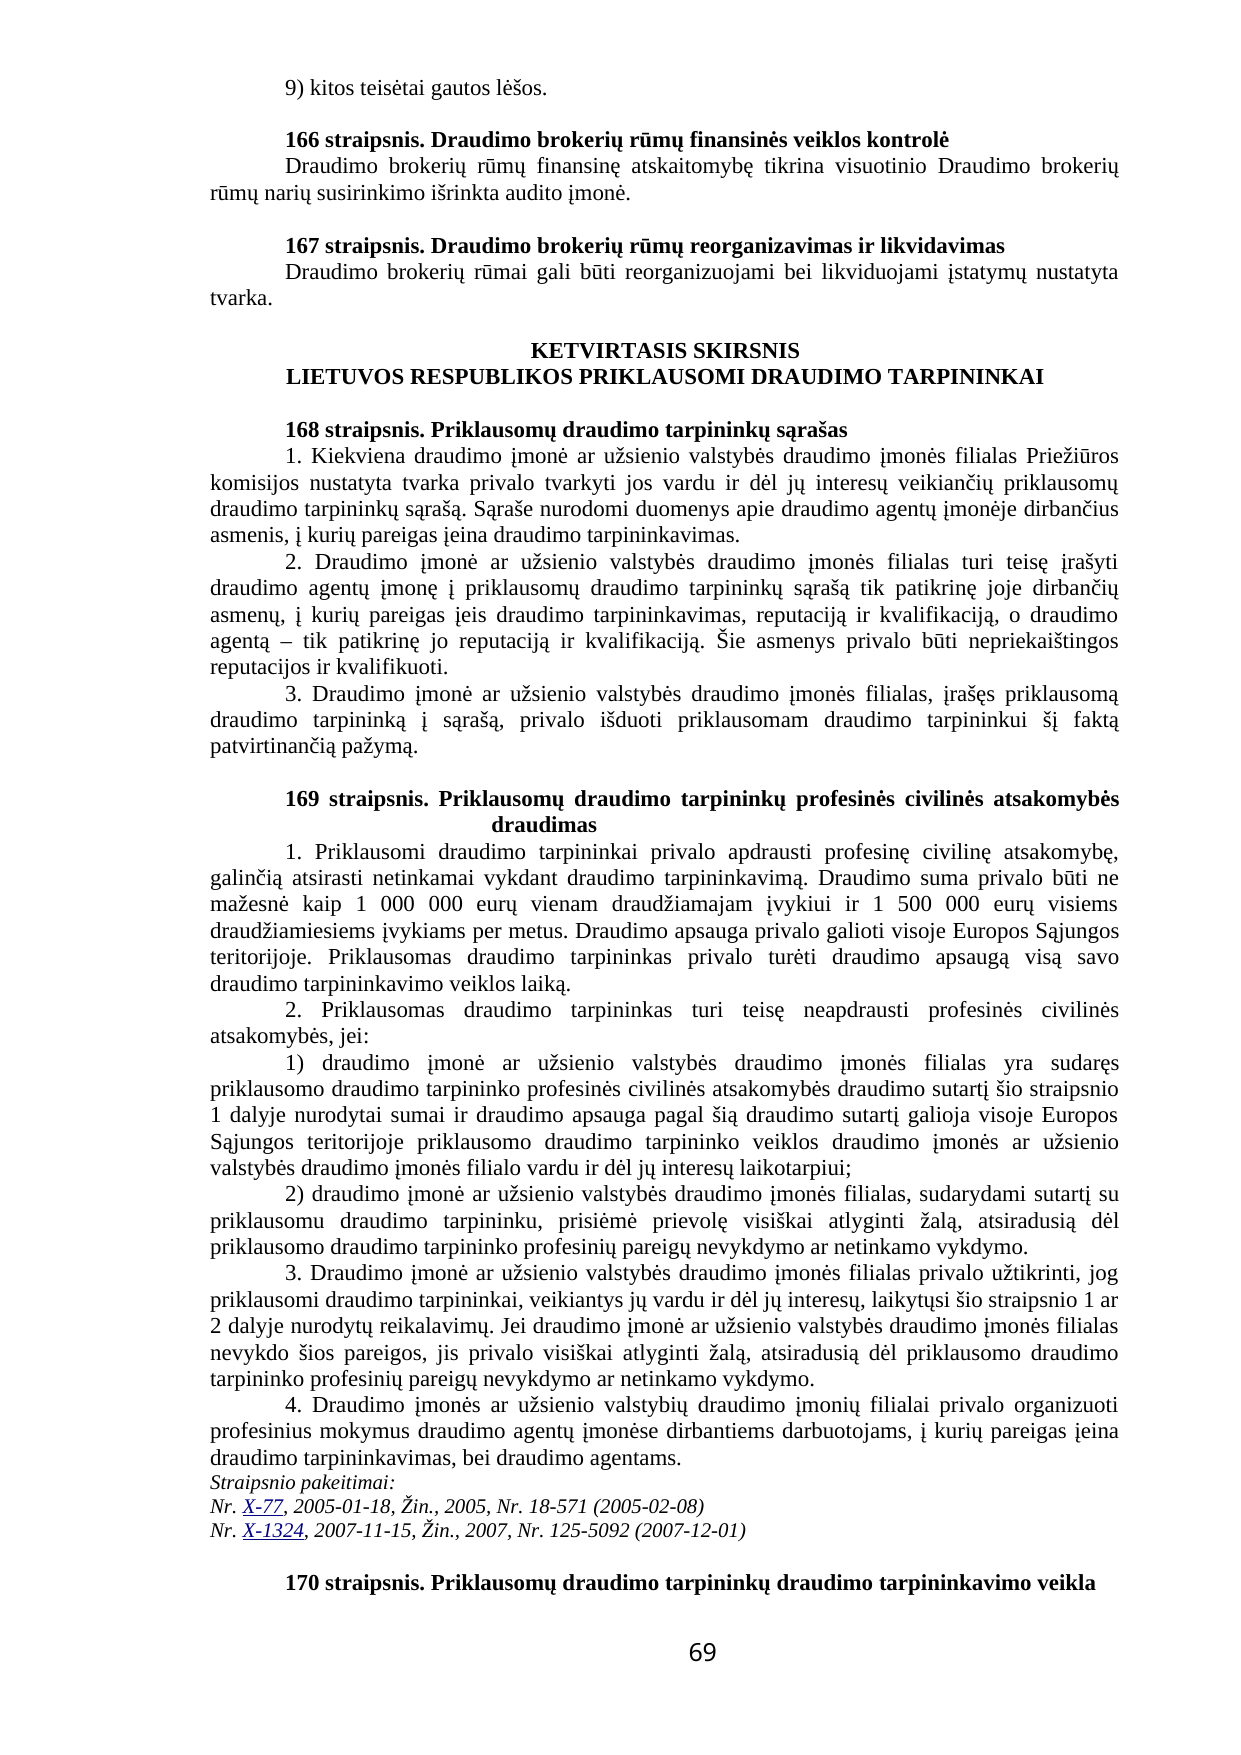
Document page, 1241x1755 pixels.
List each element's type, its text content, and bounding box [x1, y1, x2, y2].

text 4. Draudimo įmonės ar užsienio valstybių draudimo įmonių filialai privalo organizuoti profesinius mokymus draudimo agentų įmonėse dirbantiems darbuotojams, į kurių pareigas įeina draudimo tarpininkavimas, bei draudimo agentams. [210, 1391, 1120, 1470]
text 3. Draudimo įmonė ar užsienio valstybės draudimo įmonės filialas, įrašęs priklausomą draudimo tarpininką į sąrašą, privalo išduoti priklausomam draudimo tarpininkui šį faktą patvirtinančią pažymą. [210, 680, 1120, 759]
text 170 straipsnis. Priklausomų draudimo tarpininkų draudimo tarpininkavimo veikla [285, 1569, 1120, 1595]
text Draudimo brokerių rūmų finansinę atskaitomybę tikrina visuotinio Draudimo brokerių rūmų narių susirinkimo išrinkta audito įmonė. [210, 153, 1120, 205]
subtitle 168 straipsnis. Priklausomų draudimo tarpininkų sąrašas [210, 416, 1120, 442]
subtitle 166 straipsnis. Draudimo brokerių rūmų finansinės veiklos kontrolė [210, 126, 1120, 153]
text 167 straipsnis. Draudimo brokerių rūmų reorganizavimas ir likvidavimas [210, 232, 1120, 258]
text 2. Draudimo įmonė ar užsienio valstybės draudimo įmonės filialas turi teisę įrašyti draudimo agentų įmonę į priklausomų draudimo tarpininkų sąrašą tik patikrinę joje dirbančių asmenų, į kurių pareigas įeis draudimo tarpininkavimas, reputaciją ir kvalifikaciją, o draudimo agentą – tik patikrinę jo reputaciją ir kvalifikaciją. Šie asmenys privalo būti nepriekaištingos reputacijos ir kvalifikuoti. [210, 548, 1120, 680]
subtitle KETVIRTASIS SKIRSNIS [210, 337, 1120, 363]
text 1. Priklausomi draudimo tarpininkai privalo apdrausti profesinę civilinę atsakomybę, galinčią atsirasti netinkamai vykdant draudimo tarpininkavimą. Draudimo suma privalo būti ne mažesnė kaip 1 000 000 eurų vienam draudžiamajam įvykiui ir 1 500 000 eurų visiems draudžiamiesiems įvykiams per metus. Draudimo apsauga privalo galioti visoje Europos Sąjungos teritorijoje. Priklausomas draudimo tarpininkas privalo turėti draudimo apsaugą visą savo draudimo tarpininkavimo veiklos laiką. [210, 838, 1120, 996]
text LIETUVOS RESPUBLIKOS PRIKLAUSOMI DRAUDIMO TARPININKAI [210, 363, 1120, 390]
text 3. Draudimo įmonė ar užsienio valstybės draudimo įmonės filialas privalo užtikrinti, jog priklausomi draudimo tarpininkai, veikiantys jų vardu ir dėl jų interesų, laikytųsi šio straipsnio 1 ar 2 dalyje nurodytų reikalavimų. Jei draudimo įmonė ar užsienio valstybės draudimo įmonės filialas nevykdo šios pareigos, jis privalo visiškai atlyginti žalą, atsiradusią dėl priklausomo draudimo tarpininko profesinių pareigų nevykdymo ar netinkamo vykdymo. [210, 1259, 1120, 1391]
text 1) draudimo įmonė ar užsienio valstybės draudimo įmonės filialas yra sudaręs priklausomo draudimo tarpininko profesinės civilinės atsakomybės draudimo sutartį šio straipsnio 1 dalyje nurodytai sumai ir draudimo apsauga pagal šią draudimo sutartį galioja visoje Europos Sąjungos teritorijoje priklausomo draudimo tarpininko veiklos draudimo įmonės ar užsienio valstybės draudimo įmonės filialo vardu ir dėl jų interesų laikotarpiui; [210, 1049, 1120, 1180]
text Draudimo brokerių rūmai gali būti reorganizuojami bei likviduojami įstatymų nustatyta tvarka. [210, 258, 1120, 311]
text 1. Kiekviena draudimo įmonė ar užsienio valstybės draudimo įmonės filialas Priežiūros komisijos nustatyta tvarka privalo tvarkyti jos vardu ir dėl jų interesų veikiančių priklausomų draudimo tarpininkų sąrašą. Sąraše nurodomi duomenys apie draudimo agentų įmonėje dirbančius asmenis, į kurių pareigas įeina draudimo tarpininkavimas. [210, 442, 1120, 548]
text Nr. X-1324, 2007-11-15, Žin., 2007, Nr. 125-5092 (2007-12-01) [210, 1518, 1120, 1542]
text 9) kitos teisėtai gautos lėšos. [210, 73, 1120, 100]
text 2) draudimo įmonė ar užsienio valstybės draudimo įmonės filialas, sudarydami sutartį su priklausomu draudimo tarpininku, prisiėmė prievolę visiškai atlyginti žalą, atsiradusią dėl priklausomo draudimo tarpininko profesinių pareigų nevykdymo ar netinkamo vykdymo. [210, 1180, 1120, 1259]
text Nr. X-77, 2005-01-18, Žin., 2005, Nr. 18-571 (2005-02-08) [210, 1494, 1120, 1518]
text Straipsnio pakeitimai: [210, 1470, 1120, 1494]
text 2. Priklausomas draudimo tarpininkas turi teisę neapdrausti profesinės civilinės atsakomybės, jei: [210, 996, 1120, 1049]
text 169 straipsnis. Priklausomų draudimo tarpininkų profesinės civilinės atsakomybės draudimas [285, 785, 1120, 838]
